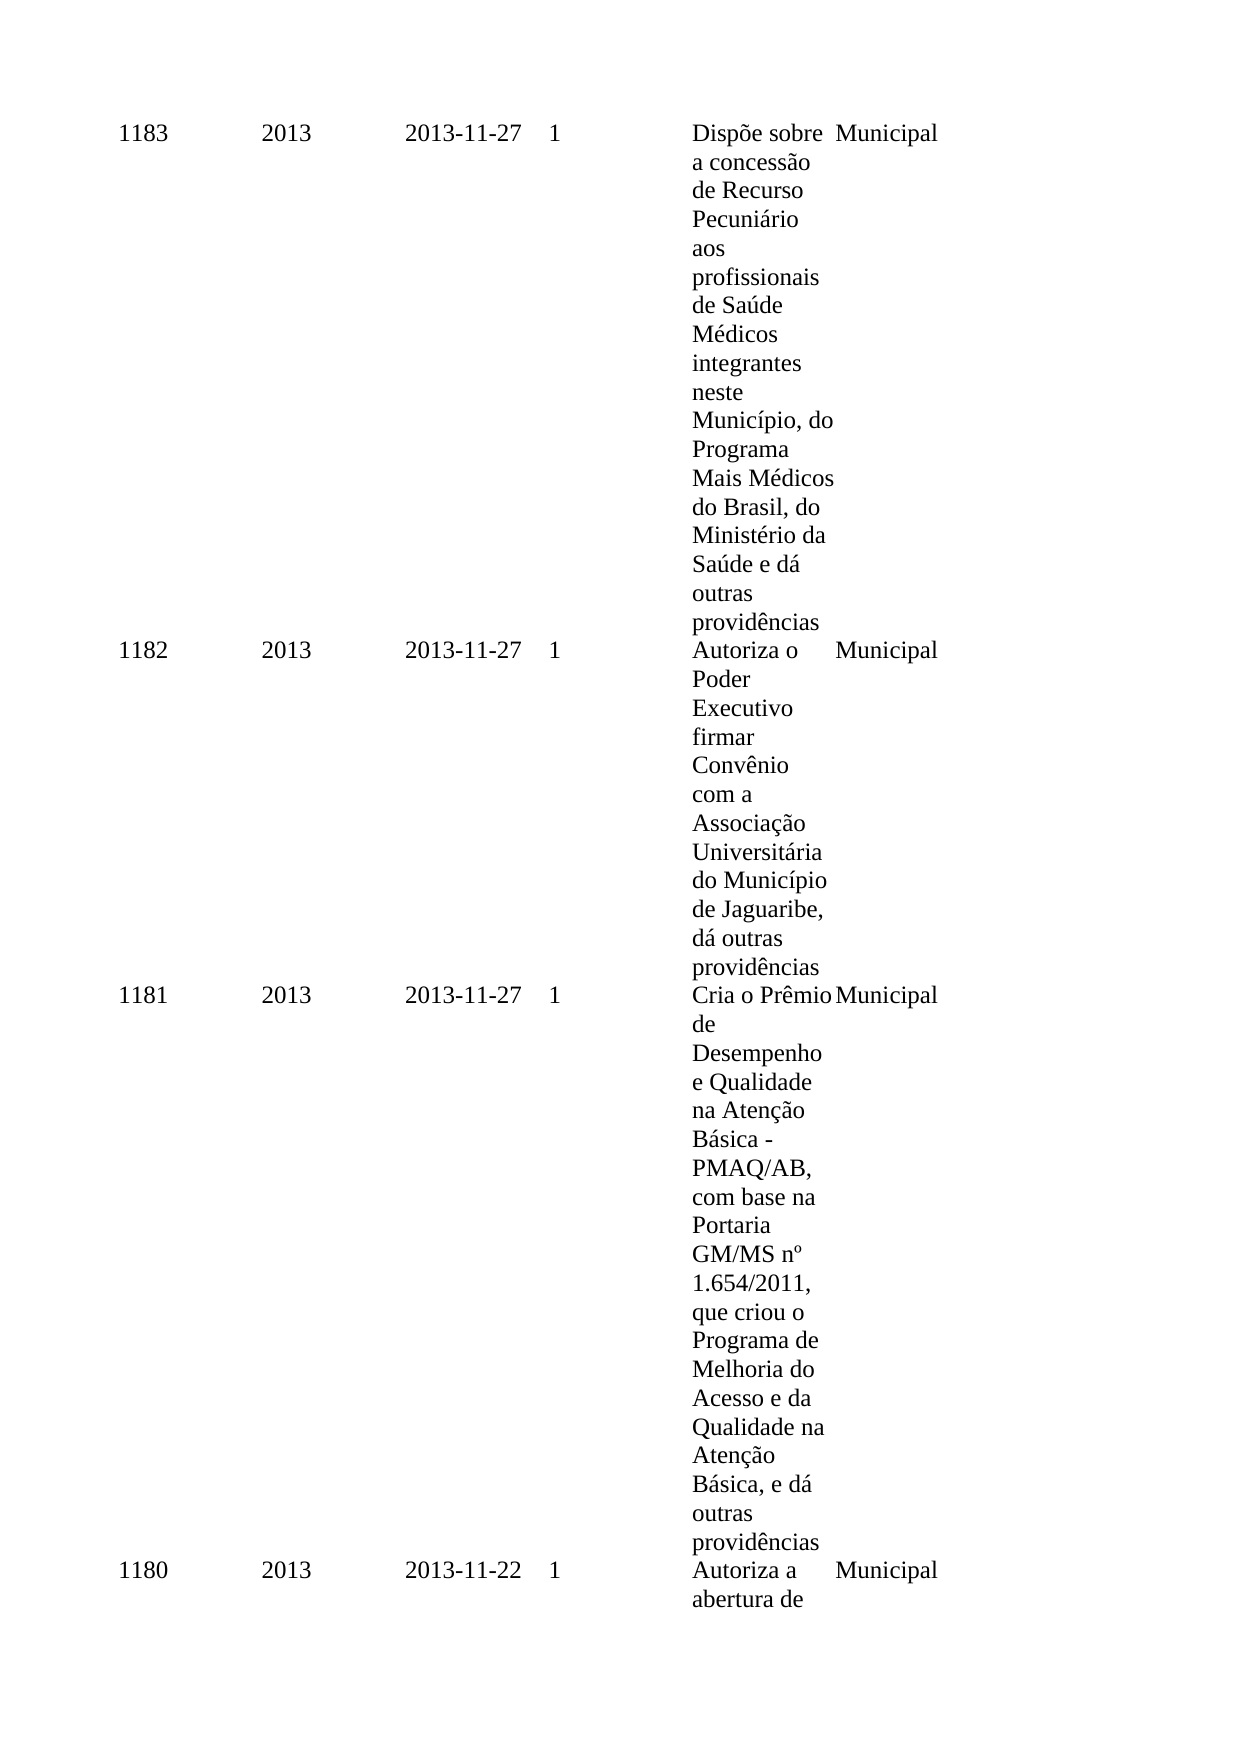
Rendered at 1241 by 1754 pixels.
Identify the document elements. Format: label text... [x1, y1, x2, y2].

table_cell Cria o Prêmio de Desempenho e Qualidade na Atenção Básica - PMAQ/AB, com base na Portaria GM/MS nº 1.654/2011, que criou o Programa de Melhoria do Acesso e da Qualidade na Atenção Básica, e dá outras providências [692, 981, 835, 1556]
table_cell Municipal [835, 118, 979, 636]
table_cell 1182 [118, 636, 261, 981]
table_cell [979, 636, 1122, 981]
table_cell 2013-11-27 [405, 118, 548, 636]
table_cell [979, 1556, 1122, 1613]
table_cell Municipal [835, 1556, 979, 1613]
table_cell 1 [548, 1556, 692, 1613]
table_cell 2013-11-27 [405, 981, 548, 1556]
table_cell 2013 [261, 1556, 405, 1613]
table_cell 2013-11-27 [405, 636, 548, 981]
table_cell 1 [548, 118, 692, 636]
table_cell 1180 [118, 1556, 261, 1613]
table_cell 2013 [261, 981, 405, 1556]
table_cell Autoriza a abertura de [692, 1556, 835, 1613]
table_cell Dispõe sobre a concessão de Recurso Pecuniário aos profissionais de Saúde Médicos integrantes neste Município, do Programa Mais Médicos do Brasil, do Ministério da Saúde e dá outras providências [692, 118, 835, 636]
table_cell Autoriza o Poder Executivo firmar Convênio com a Associação Universitária do Município de Jaguaribe, dá outras providências [692, 636, 835, 981]
table_cell 1181 [118, 981, 261, 1556]
table_cell Municipal [835, 636, 979, 981]
table_cell 1 [548, 981, 692, 1556]
table_cell [979, 118, 1122, 636]
table_cell Municipal [835, 981, 979, 1556]
table_cell 1 [548, 636, 692, 981]
table_cell 1183 [118, 118, 261, 636]
table_cell 2013-11-22 [405, 1556, 548, 1613]
table_cell 2013 [261, 118, 405, 636]
table_cell 2013 [261, 636, 405, 981]
table_cell [979, 981, 1122, 1556]
